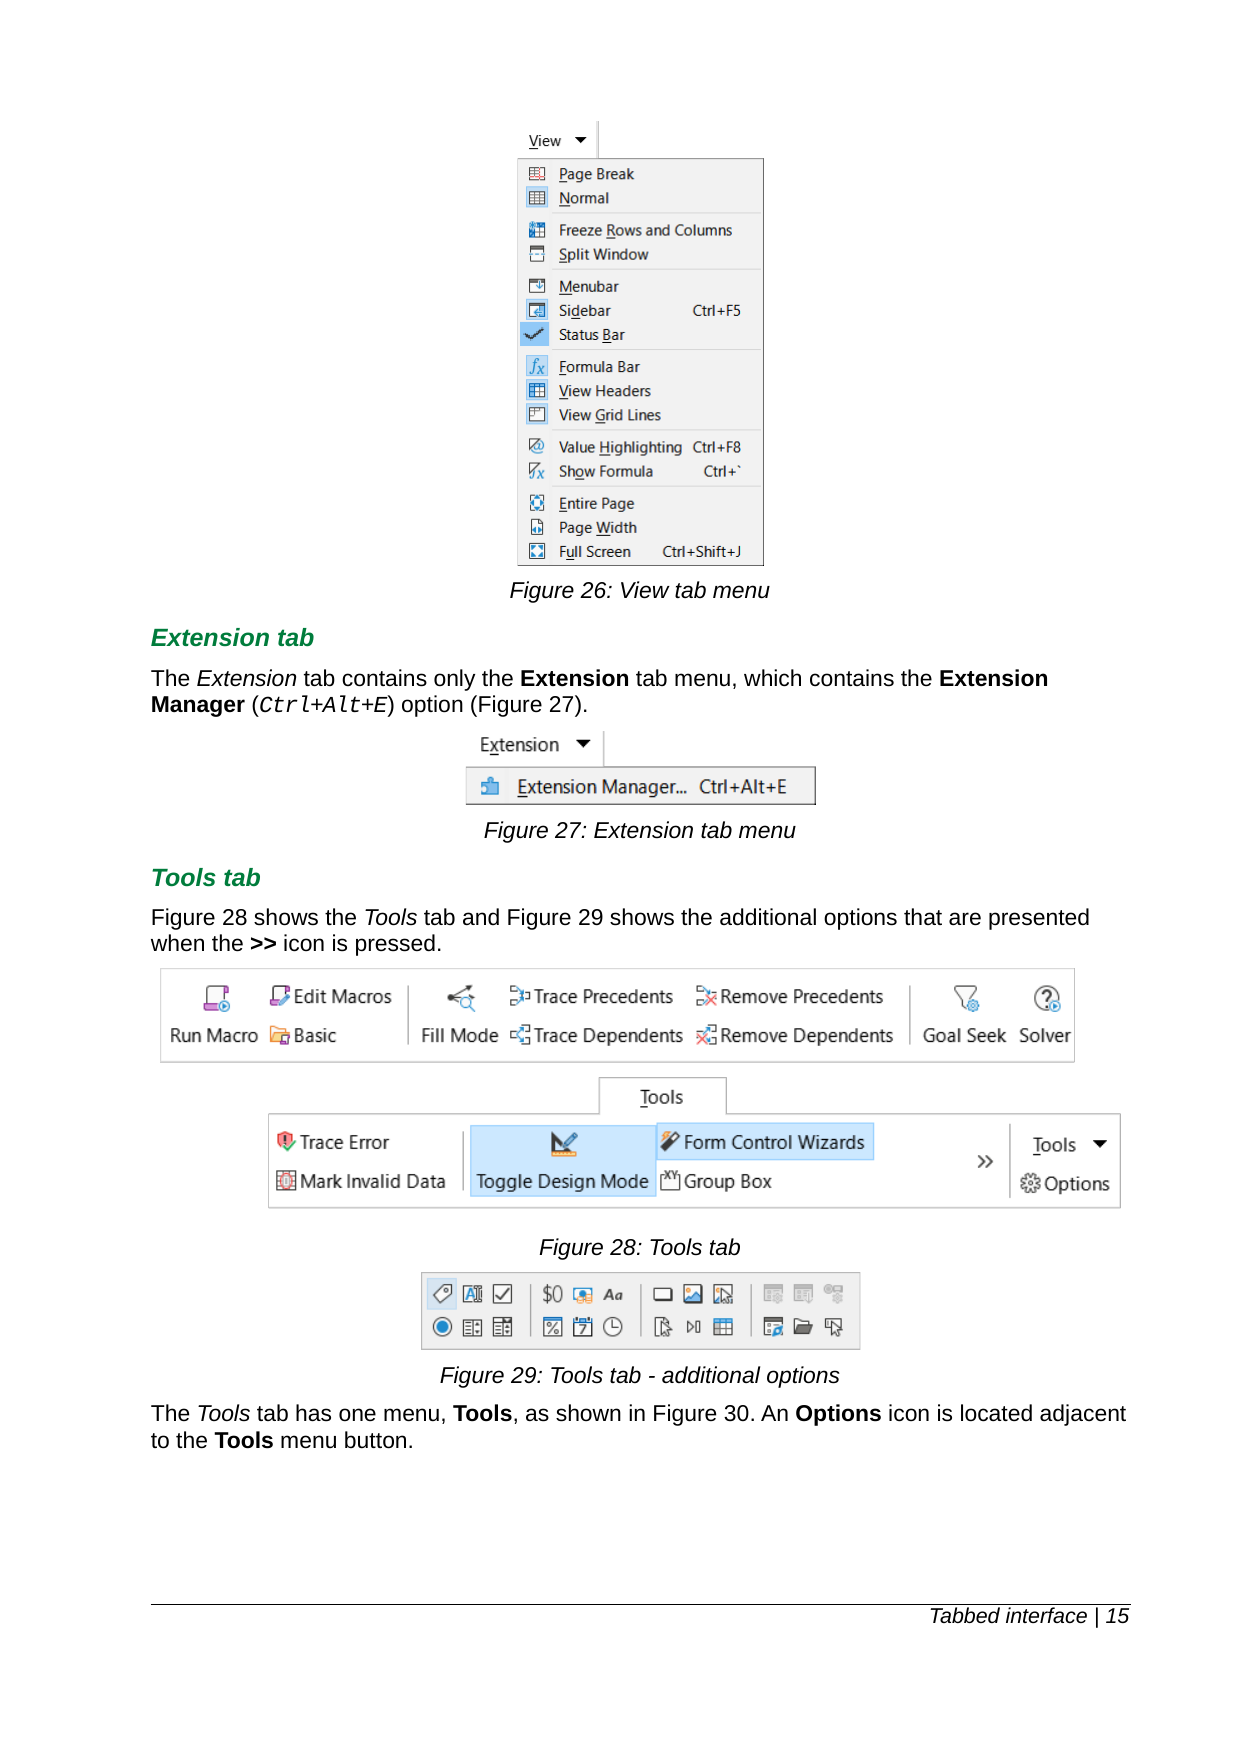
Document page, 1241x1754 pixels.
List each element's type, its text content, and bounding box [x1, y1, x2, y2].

text Figure 29: Tools tab - additional options [151, 1362, 1131, 1388]
text Figure 27: Extension tab menu [151, 817, 1131, 843]
subtitle Tools tab [151, 862, 1131, 891]
picture [517, 121, 764, 566]
text The Tools tab has one menu, Tools, as shown in Figure 30. An Options icon is located adjacent to the Tools menu button. [151, 1400, 1131, 1453]
subtitle Extension tab [151, 623, 1131, 652]
text The Extension tab contains only the Extension tab menu, which contains the Extension Manager (Ctrl+Alt+E) option (Figure 27). [151, 664, 1131, 719]
text Figure 28: Tools tab [151, 1234, 1131, 1260]
text Figure 28 shows the Tools tab and Figure 29 shows the additional options that are presented when the >> icon is pressed. [151, 904, 1131, 956]
text Figure 26: View tab menu [151, 577, 1131, 604]
picture [465, 731, 816, 805]
picture [160, 968, 1122, 1222]
picture [421, 1272, 861, 1350]
